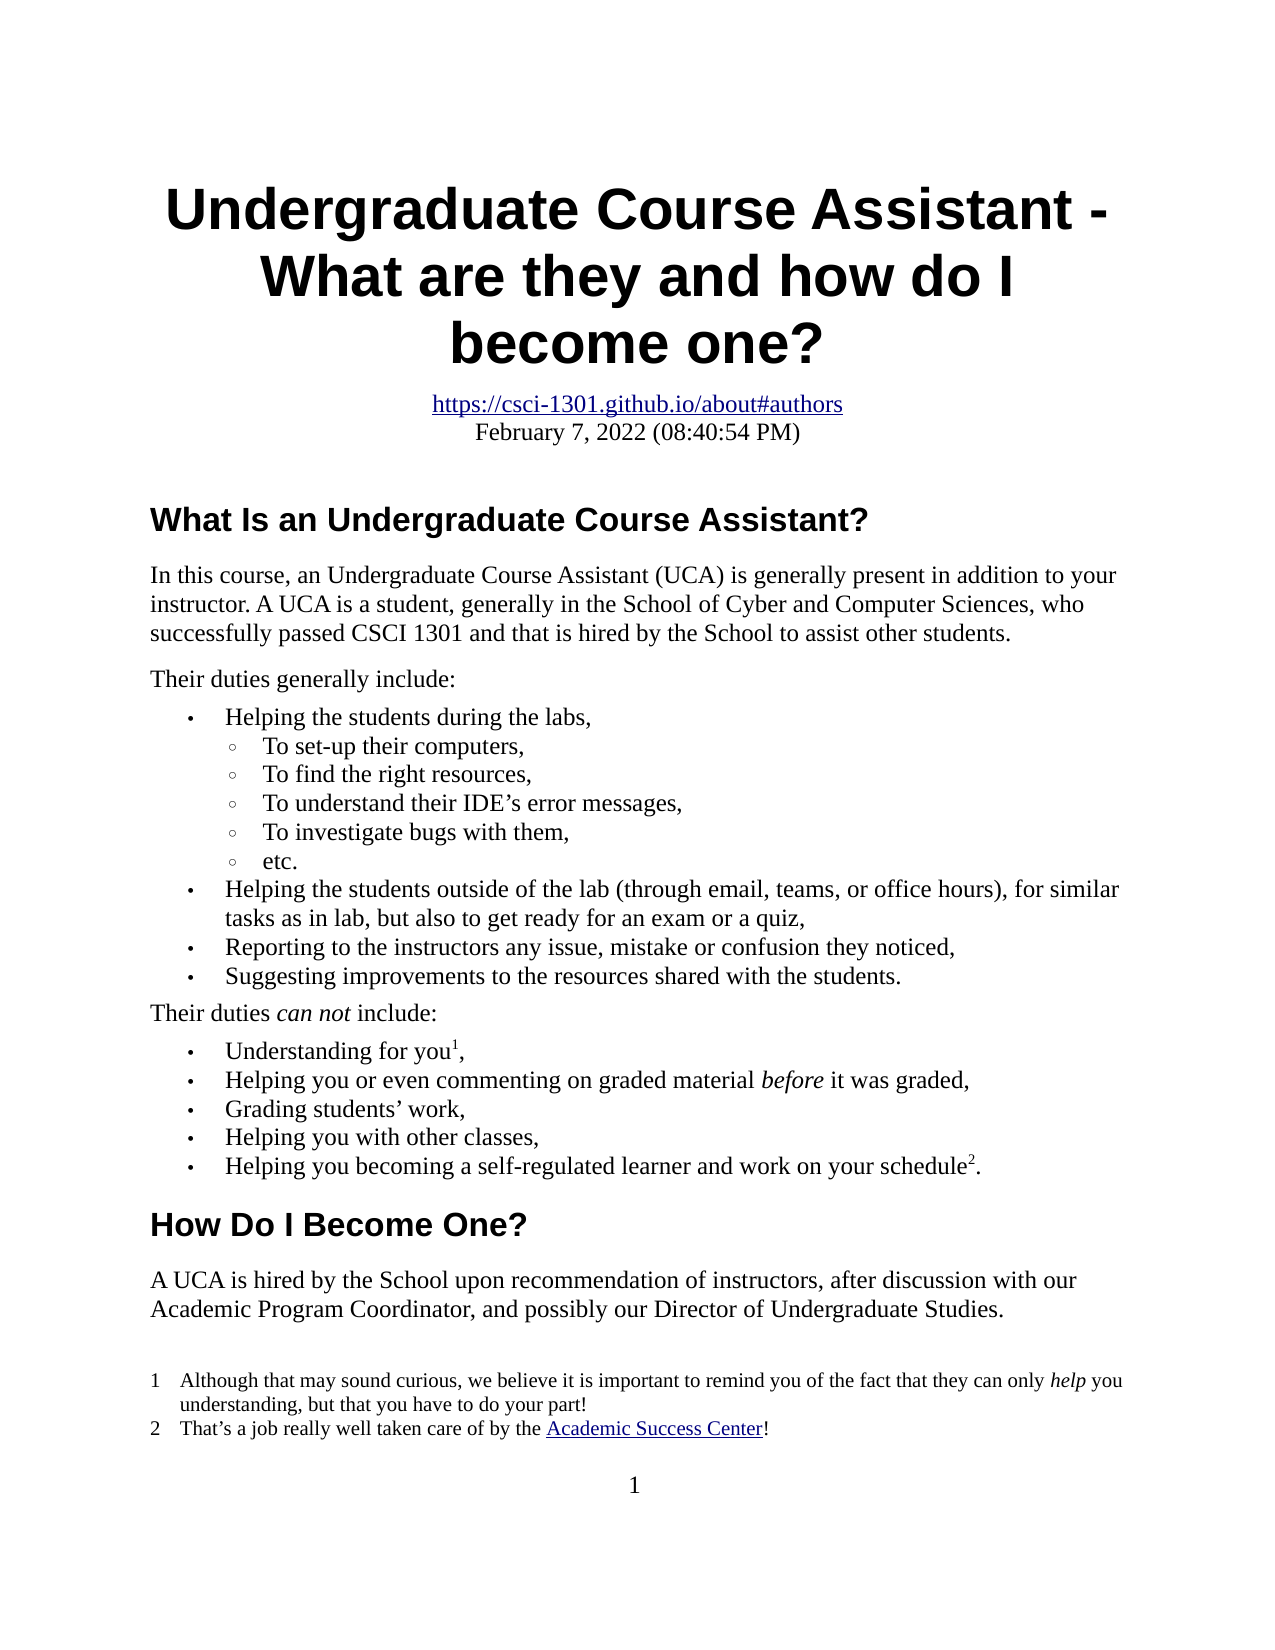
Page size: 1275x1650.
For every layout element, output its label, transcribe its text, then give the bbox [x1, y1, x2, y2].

list etc. [225, 846, 1125, 874]
list Helping you with other classes, [187, 1122, 1125, 1151]
list Suggesting improvements to the resources shared with the students. [187, 961, 1125, 989]
list Understanding for you, [187, 1036, 1125, 1065]
list Reporting to the instructors any issue, mistake or confusion they noticed, [187, 932, 1125, 961]
list To set-up their computers, [225, 731, 1125, 759]
list Helping the students during the labs, [187, 702, 1125, 731]
list To understand their IDE’s error messages, [225, 788, 1125, 817]
list Grading students’ work, [187, 1094, 1125, 1122]
text https://csci-1301.github.io/about#authors [150, 389, 1125, 417]
list Helping you becoming a self-regulated learner and work on your schedule. [187, 1151, 1125, 1180]
list To find the right resources, [225, 759, 1125, 788]
text Their duties generally include: [150, 664, 1125, 693]
text February 7, 2022 (08:40:54 PM) [150, 417, 1125, 446]
list To investigate bugs with them, [225, 817, 1125, 846]
subtitle What Is an Undergraduate Course Assistant? [150, 500, 1125, 539]
list Helping you or even commenting on graded material before it was graded, [187, 1065, 1125, 1094]
subtitle How Do I Become One? [150, 1205, 1125, 1243]
title Undergraduate Course Assistant - What are they and how do I become one? [150, 175, 1125, 376]
list Although that may sound curious, we believe it is important to remind you of the fact that they can only help you understanding, but that you have to do your part! [150, 1368, 1125, 1416]
text A UCA is hired by the School upon recommendation of instructors, after discussion with our Academic Program Coordinator, and possibly our Director of Undergraduate Studies. [150, 1265, 1125, 1322]
text In this course, an Undergraduate Course Assistant (UCA) is generally present in addition to your instructor. A UCA is a student, generally in the School of Cyber and Computer Sciences, who successfully passed CSCI 1301 and that is hired by the School to assist other students. [150, 560, 1125, 646]
list Helping the students outside of the lab (through email, teams, or office hours), for similar tasks as in lab, but also to get ready for an exam or a quiz, [187, 874, 1125, 932]
text Their duties can not include: [150, 998, 1125, 1027]
list That’s a job really well taken care of by the Academic Success Center! [150, 1416, 1125, 1440]
